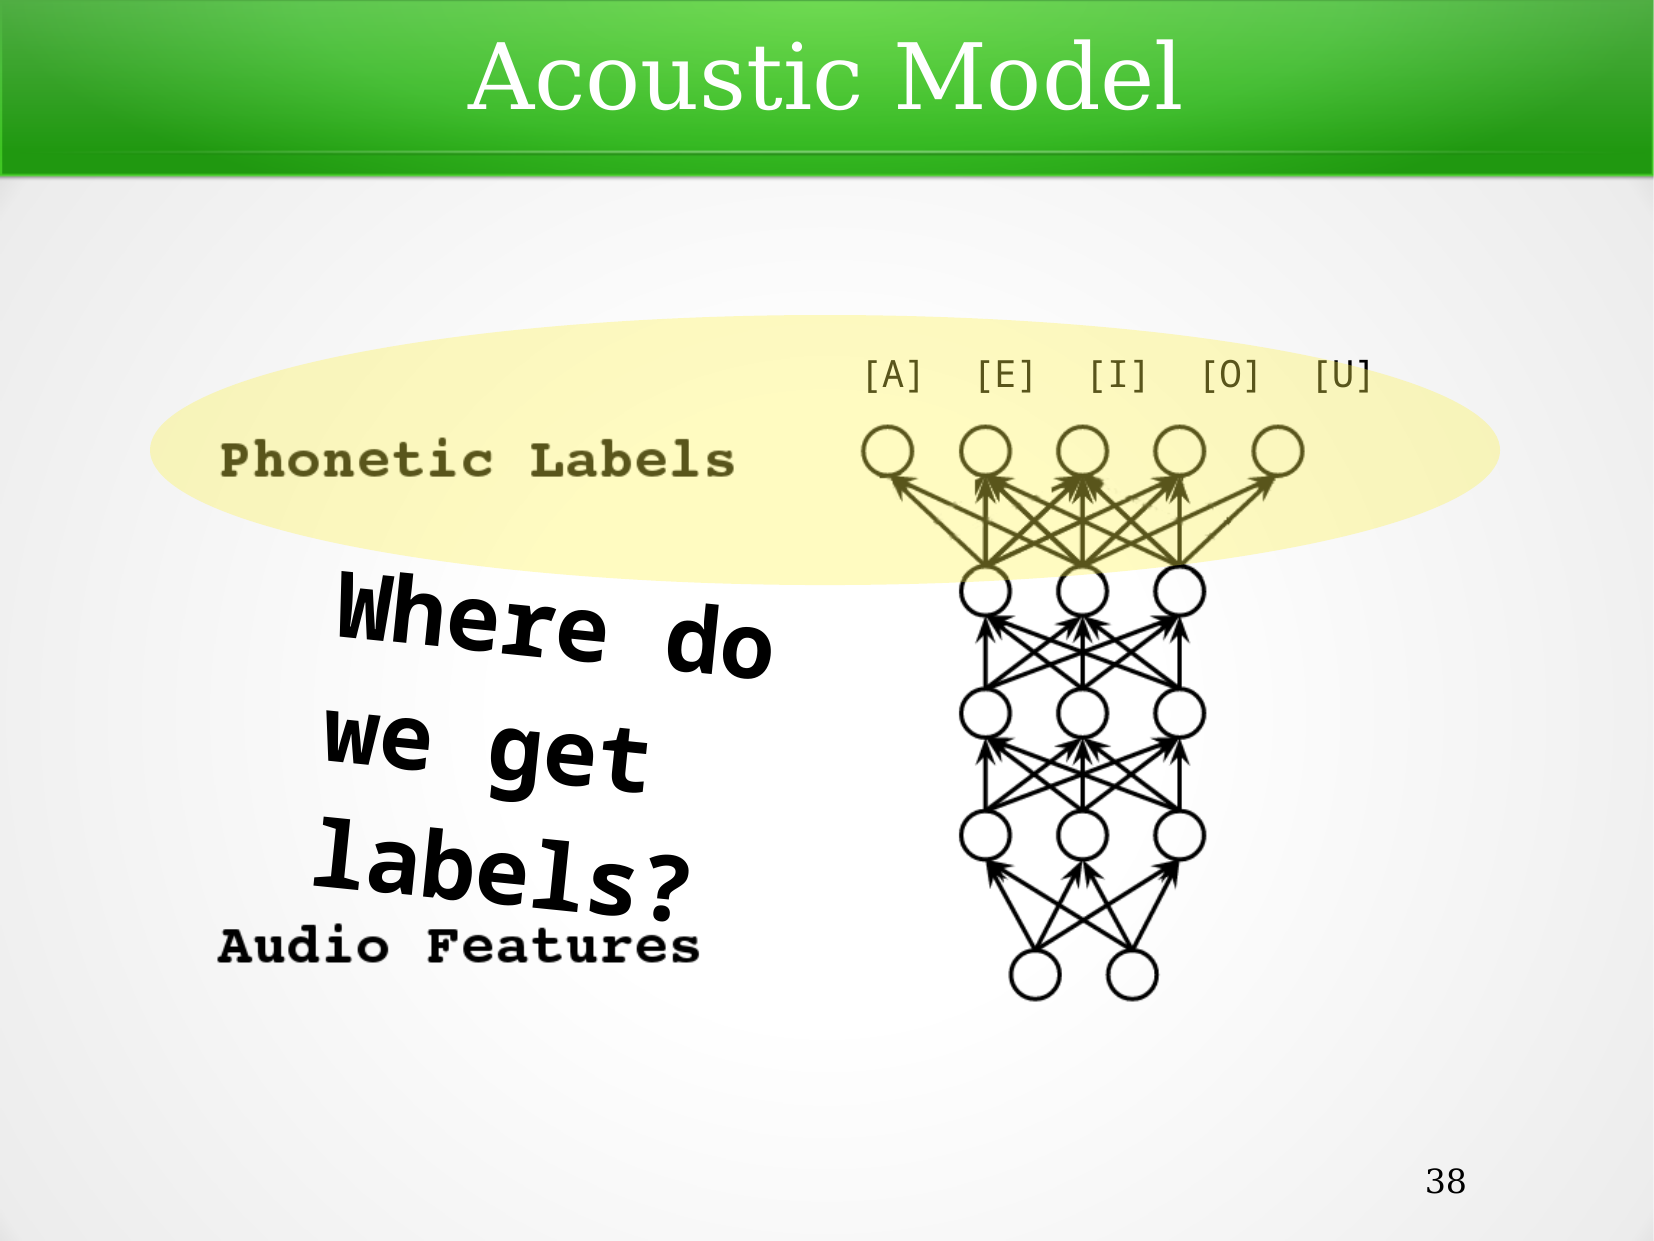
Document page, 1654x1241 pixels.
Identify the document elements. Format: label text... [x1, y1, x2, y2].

text_box [A] [E] [I] [O] [U] [1224, 340, 1393, 376]
picture [0, 0, 1654, 1241]
text_box Where do we get labels? [298, 530, 928, 905]
text_box [150, 315, 1501, 585]
title Acoustic Model [82, 11, 1571, 154]
